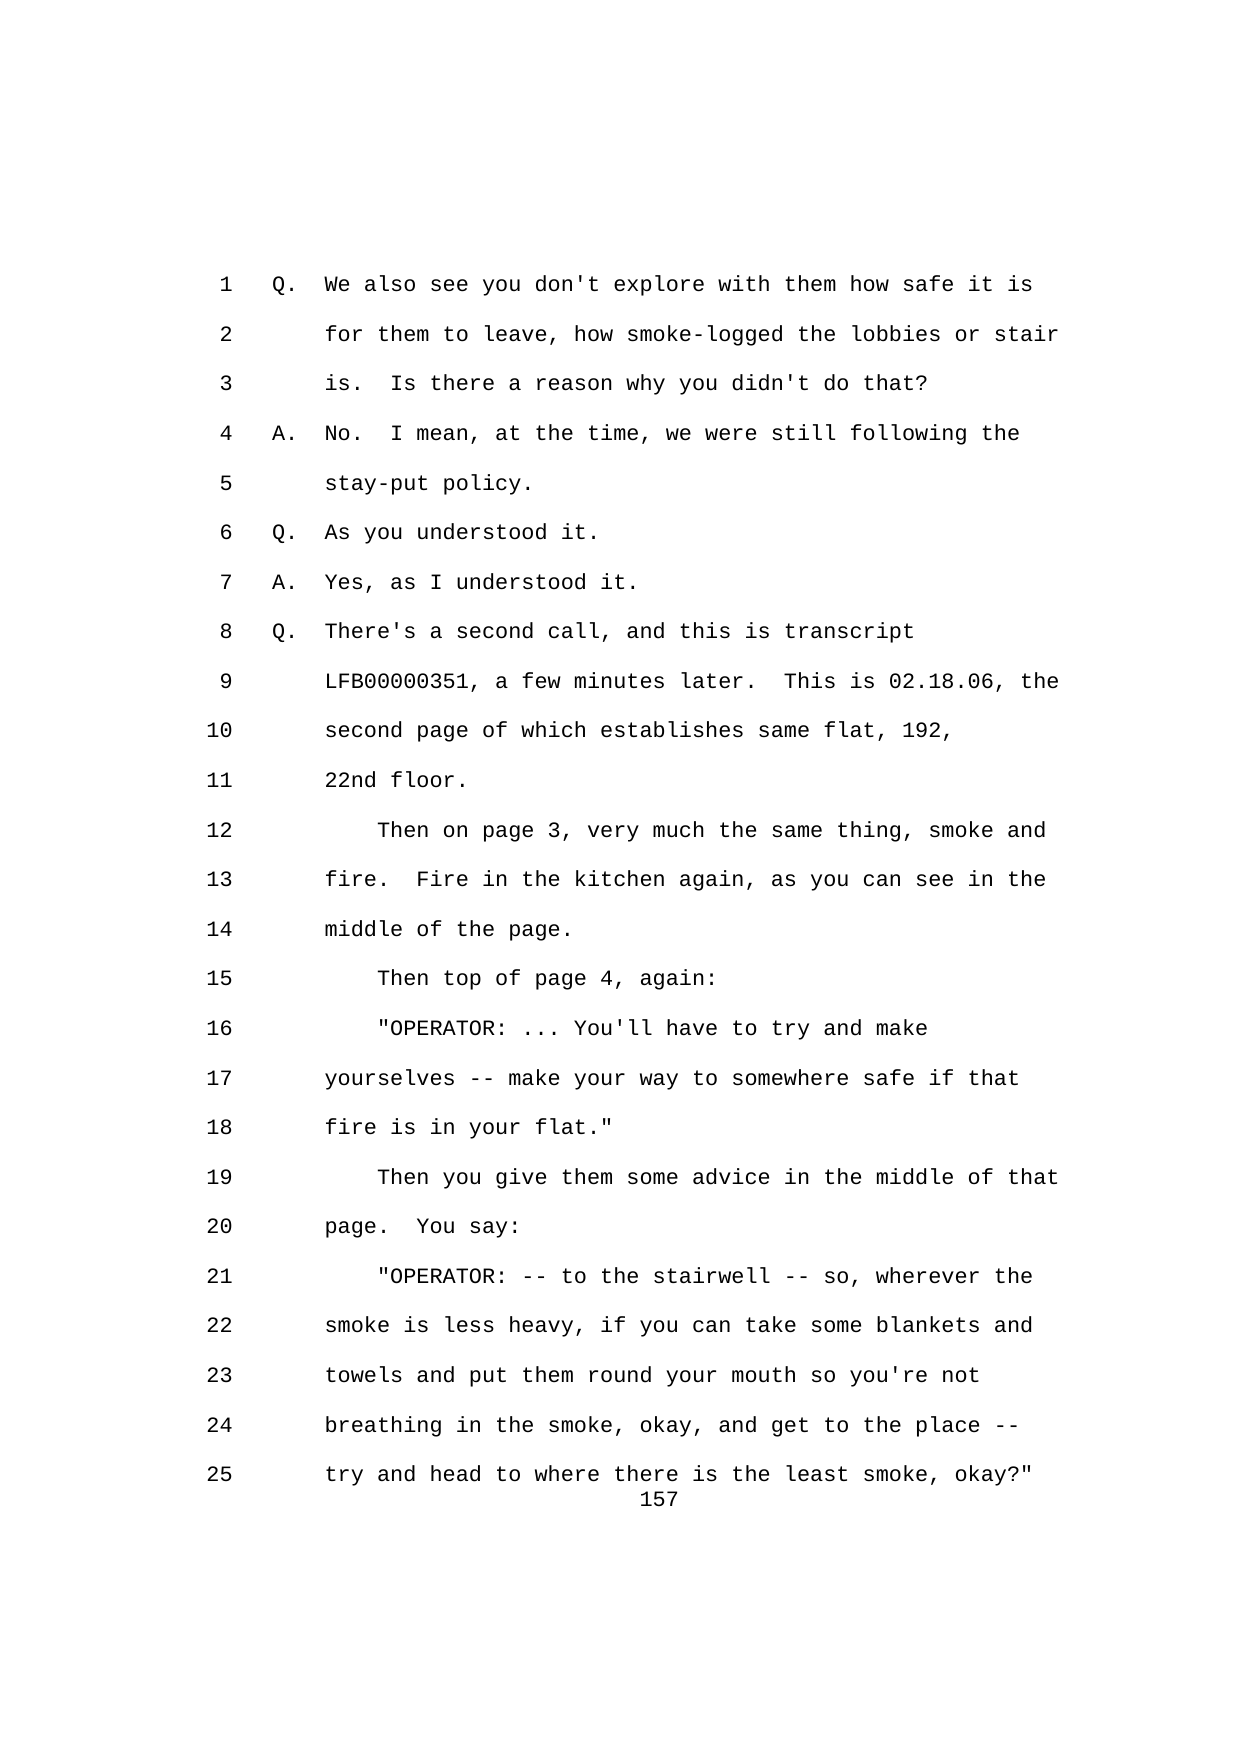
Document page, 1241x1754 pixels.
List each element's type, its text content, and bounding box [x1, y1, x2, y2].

text 20 page. You say: [75, 1215, 1165, 1240]
text 7 A. Yes, as I understood it. [75, 571, 1165, 596]
text 1 Q. We also see you don't explore with them how safe it is [75, 273, 1165, 298]
text 4 A. No. I mean, at the time, we were still following the [75, 422, 1165, 447]
text 16 "OPERATOR: ... You'll have to try and make [75, 1017, 1165, 1042]
text 17 yourselves -- make your way to somewhere safe if that [75, 1067, 1165, 1091]
text 24 breathing in the smoke, okay, and get to the place -- [75, 1414, 1165, 1438]
text 21 "OPERATOR: -- to the stairwell -- so, wherever the [75, 1265, 1165, 1290]
text 19 Then you give them some advice in the middle of that [75, 1166, 1165, 1191]
text 157 [75, 1488, 1165, 1513]
text 10 second page of which establishes same flat, 192, [75, 719, 1165, 744]
text 2 for them to leave, how smoke-logged the lobbies or stair [75, 323, 1165, 348]
text 23 towels and put them round your mouth so you're not [75, 1364, 1165, 1389]
text 3 is. Is there a reason why you didn't do that? [75, 372, 1165, 397]
text 13 fire. Fire in the kitchen again, as you can see in the [75, 868, 1165, 893]
text 12 Then on page 3, very much the same thing, smoke and [75, 819, 1165, 843]
text 11 22nd floor. [75, 769, 1165, 794]
text 5 stay-put policy. [75, 472, 1165, 496]
text 22 smoke is less heavy, if you can take some blankets and [75, 1314, 1165, 1339]
text 6 Q. As you understood it. [75, 521, 1165, 546]
text 14 middle of the page. [75, 918, 1165, 943]
text 8 Q. There's a second call, and this is transcript [75, 620, 1165, 645]
text 15 Then top of page 4, again: [75, 967, 1165, 992]
text 25 try and head to where there is the least smoke, okay?" [75, 1463, 1165, 1488]
text 18 fire is in your flat." [75, 1116, 1165, 1141]
text 9 LFB00000351, a few minutes later. This is 02.18.06, the [75, 670, 1165, 695]
